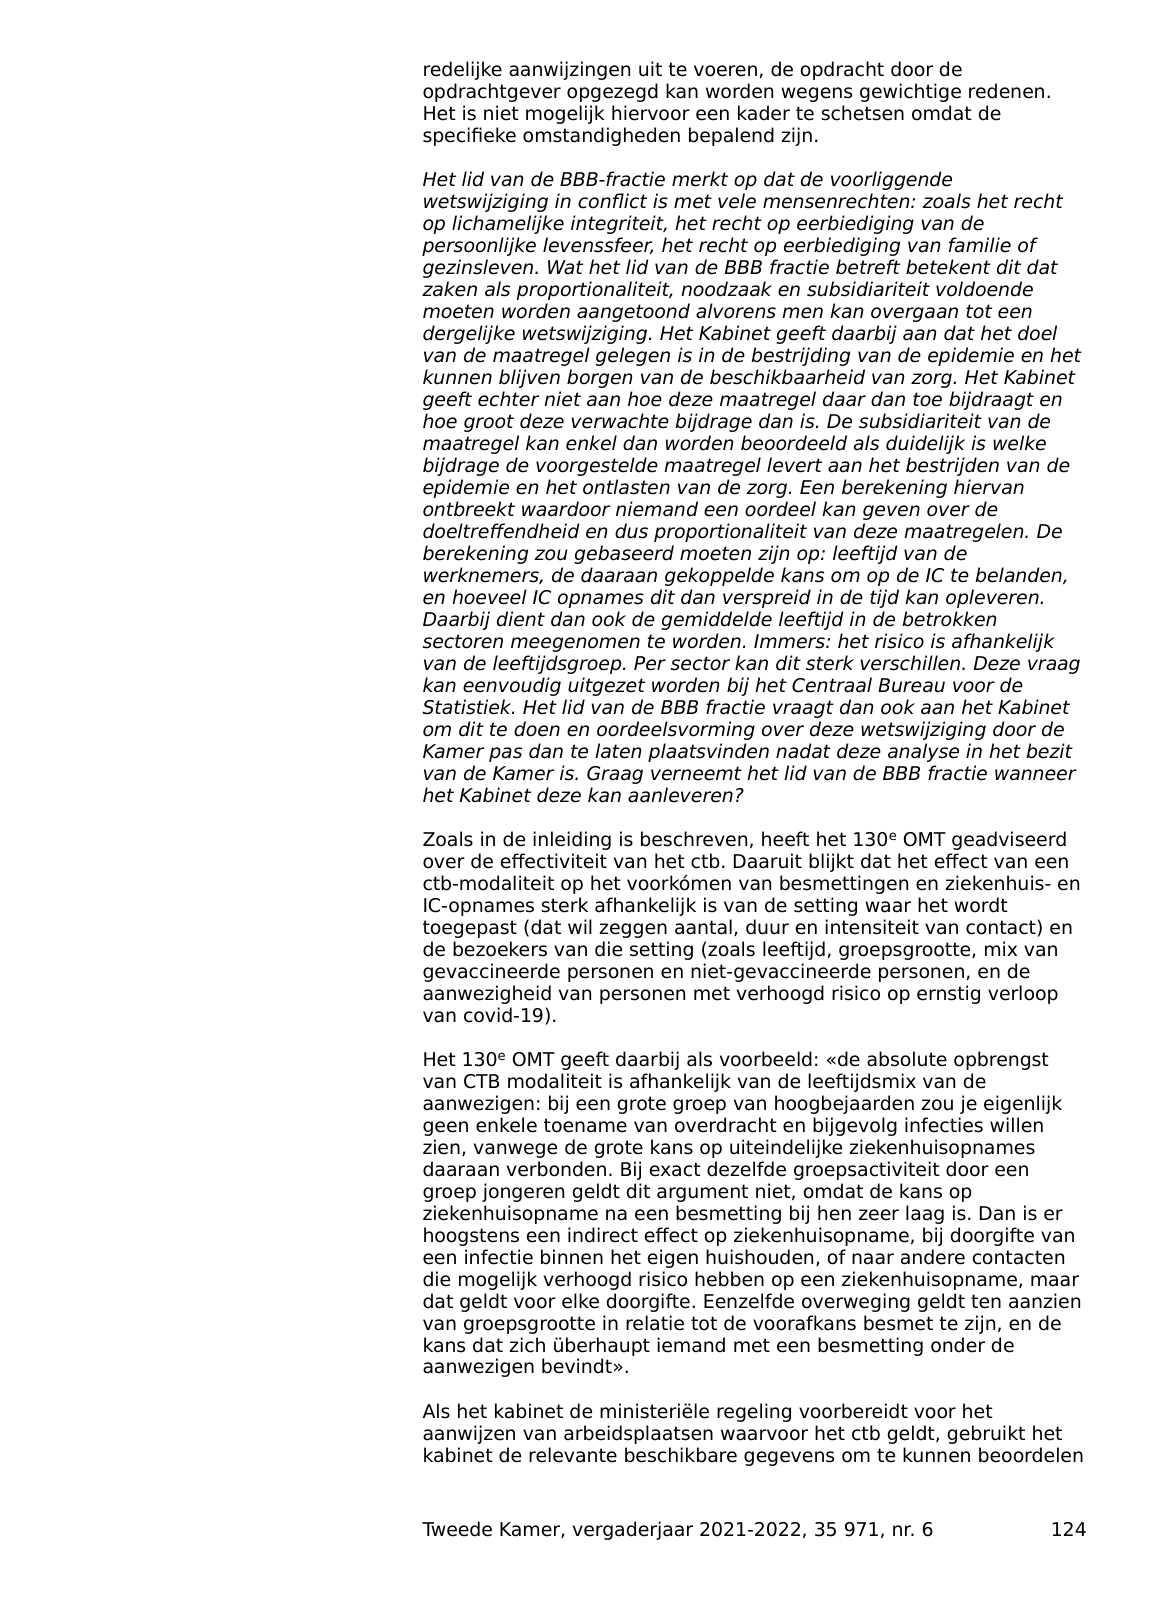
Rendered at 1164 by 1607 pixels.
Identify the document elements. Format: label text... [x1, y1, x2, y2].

text Als het kabinet de ministeriële regeling voorbereidt voor het aanwijzen van arbeidsplaatsen waarvoor het ctb geldt, gebruikt het kabinet de relevante beschikbare gegevens om te kunnen beoordelen [422, 1401, 1087, 1467]
text redelijke aanwijzingen uit te voeren, de opdracht door de opdrachtgever opgezegd kan worden wegens gewichtige redenen. Het is niet mogelijk hiervoor een kader te schetsen omdat de specifieke omstandigheden bepalend zijn. [422, 59, 1087, 147]
text Zoals in de inleiding is beschreven, heeft het 130e OMT geadviseerd over de effectiviteit van het ctb. Daaruit blijkt dat het effect van een ctb-modaliteit op het voorkómen van besmettingen en ziekenhuis- en IC-opnames sterk afhankelijk is van de setting waar het wordt toegepast (dat wil zeggen aantal, duur en intensiteit van contact) en de bezoekers van die setting (zoals leeftijd, groepsgrootte, mix van gevaccineerde personen en niet-gevaccineerde personen, en de aanwezigheid van personen met verhoogd risico op ernstig verloop van covid-19). [422, 829, 1087, 1027]
text Het 130e OMT geeft daarbij als voorbeeld: «de absolute opbrengst van CTB modaliteit is afhankelijk van de leeftijdsmix van de aanwezigen: bij een grote groep van hoogbejaarden zou je eigenlijk geen enkele toename van overdracht en bijgevolg infecties willen zien, vanwege de grote kans op uiteindelijke ziekenhuisopnames daaraan verbonden. Bij exact dezelfde groepsactiviteit door een groep jongeren geldt dit argument niet, omdat de kans op ziekenhuisopname na een besmetting bij hen zeer laag is. Dan is er hoogstens een indirect effect op ziekenhuisopname, bij doorgifte van een infectie binnen het eigen huishouden, of naar andere contacten die mogelijk verhoogd risico hebben op een ziekenhuisopname, maar dat geldt voor elke doorgifte. Eenzelfde overweging geldt ten aanzien van groepsgrootte in relatie tot de voorafkans besmet te zijn, en de kans dat zich überhaupt iemand met een besmetting onder de aanwezigen bevindt». [422, 1049, 1087, 1378]
text Het lid van de BBB-fractie merkt op dat de voorliggende wetswijziging in conflict is met vele mensenrechten: zoals het recht op lichamelijke integriteit, het recht op eerbiediging van de persoonlijke levenssfeer, het recht op eerbiediging van familie of gezinsleven. Wat het lid van de BBB fractie betreft betekent dit dat zaken als proportionaliteit, noodzaak en subsidiariteit voldoende moeten worden aangetoond alvorens men kan overgaan tot een dergelijke wetswijziging. Het Kabinet geeft daarbij aan dat het doel van de maatregel gelegen is in de bestrijding van de epidemie en het kunnen blijven borgen van de beschikbaarheid van zorg. Het Kabinet geeft echter niet aan hoe deze maatregel daar dan toe bijdraagt en hoe groot deze verwachte bijdrage dan is. De subsidiariteit van de maatregel kan enkel dan worden beoordeeld als duidelijk is welke bijdrage de voorgestelde maatregel levert aan het bestrijden van de epidemie en het ontlasten van de zorg. Een berekening hiervan ontbreekt waardoor niemand een oordeel kan geven over de doeltreffendheid en dus proportionaliteit van deze maatregelen. De berekening zou gebaseerd moeten zijn op: leeftijd van de werknemers, de daaraan gekoppelde kans om op de IC te belanden, en hoeveel IC opnames dit dan verspreid in de tijd kan opleveren. Daarbij dient dan ook de gemiddelde leeftijd in de betrokken sectoren meegenomen te worden. Immers: het risico is afhankelijk van de leeftijdsgroep. Per sector kan dit sterk verschillen. Deze vraag kan eenvoudig uitgezet worden bij het Centraal Bureau voor de Statistiek. Het lid van de BBB fractie vraagt dan ook aan het Kabinet om dit te doen en oordeelsvorming over deze wetswijziging door de Kamer pas dan te laten plaatsvinden nadat deze analyse in het bezit van de Kamer is. Graag verneemt het lid van de BBB fractie wanneer het Kabinet deze kan aanleveren? [422, 169, 1087, 807]
